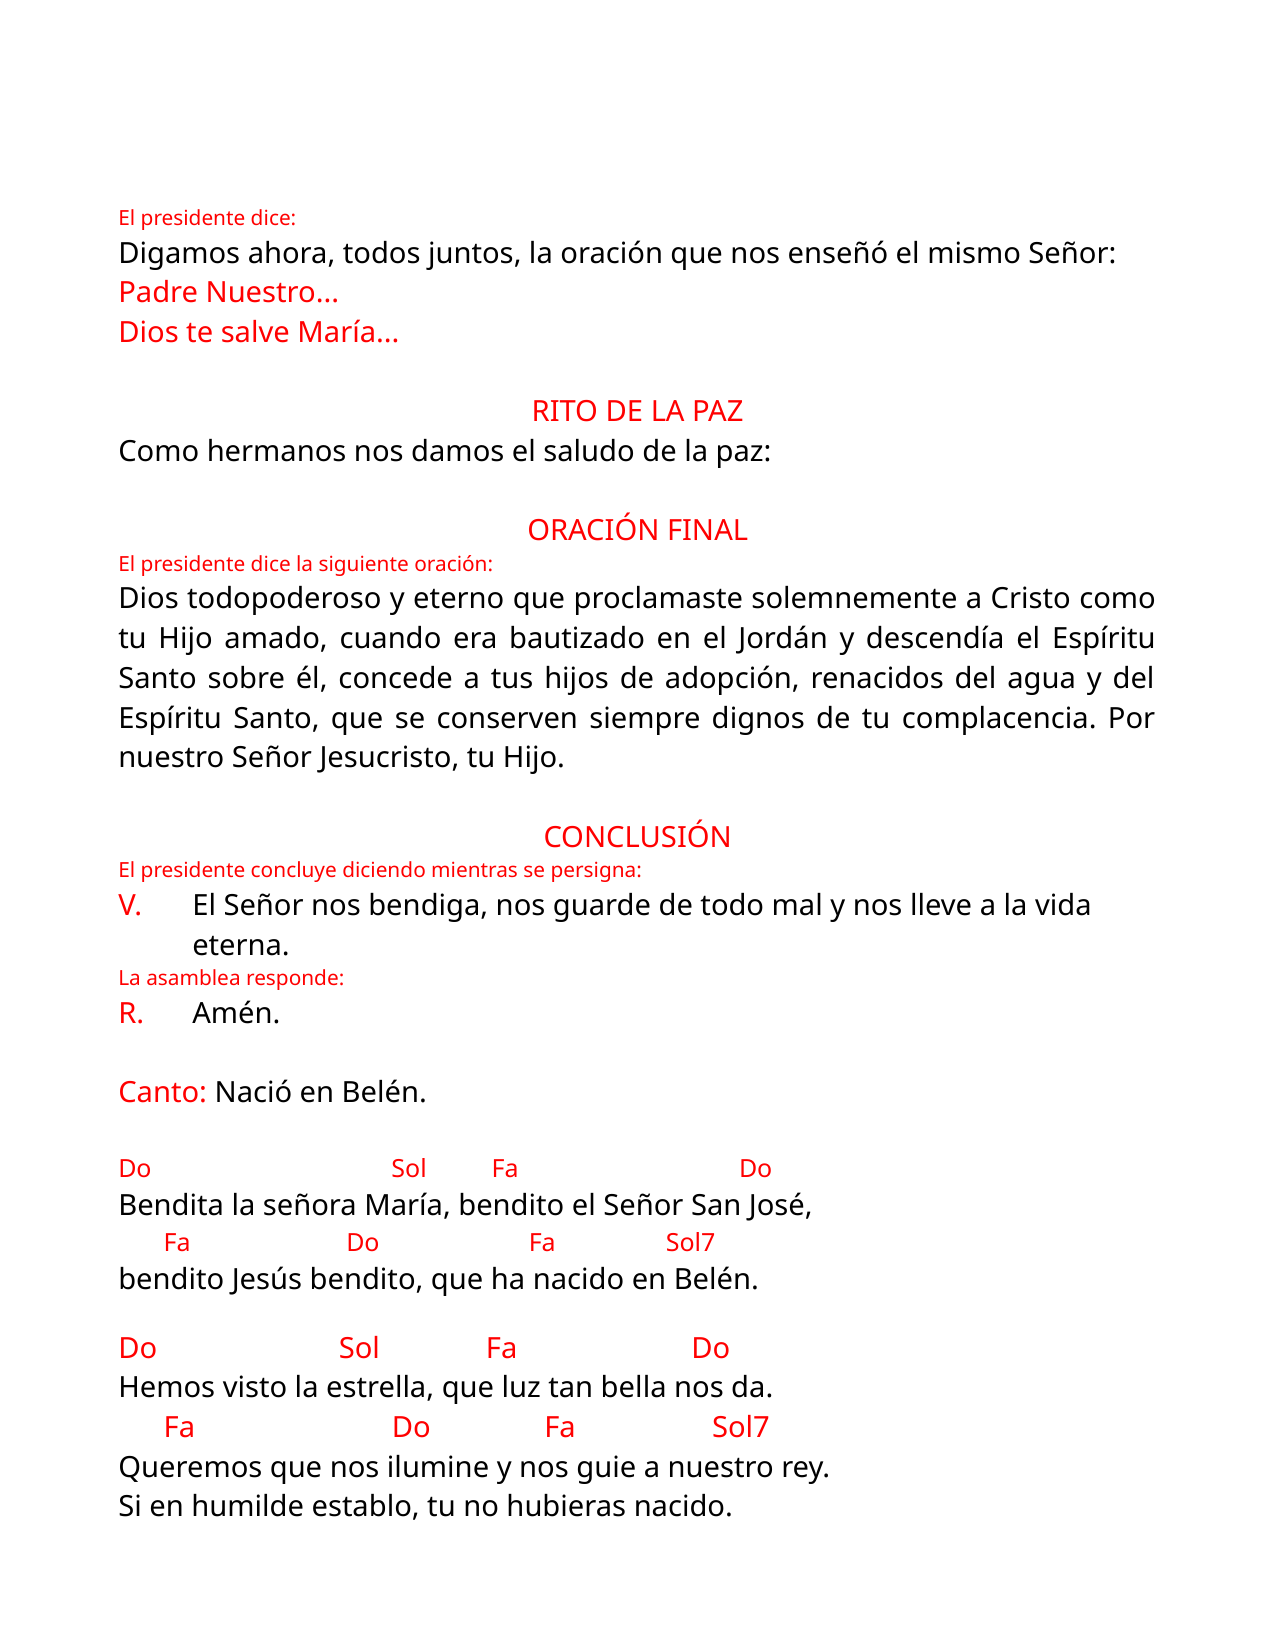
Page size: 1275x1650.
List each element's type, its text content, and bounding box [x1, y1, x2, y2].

text Do Sol Fa Do [118, 1151, 1157, 1185]
text Como hermanos nos damos el saludo de la paz: [118, 430, 1157, 470]
text Padre Nuestro... [118, 272, 1157, 311]
text bendito Jesús bendito, que ha nacido en Belén. [118, 1258, 1157, 1298]
text Do Sol Fa Do [118, 1327, 1157, 1367]
text El presidente concluye diciendo mientras se persigna: [118, 856, 1157, 884]
text Dios te salve María... [118, 311, 1157, 351]
text Fa Do Fa Sol7 [118, 1224, 1157, 1258]
text Canto: Nació en Belén. [118, 1071, 1157, 1111]
text El presidente dice: [118, 203, 1157, 232]
text Fa Do Fa Sol7 [118, 1406, 1157, 1446]
text Hemos visto la estrella, que luz tan bella nos da. [118, 1367, 1157, 1406]
text CONCLUSIÓN [118, 816, 1157, 856]
text RITO DE LA PAZ [118, 391, 1157, 430]
text R. Amén. [118, 992, 1157, 1032]
text ORACIÓN FINAL [118, 510, 1157, 549]
text Dios todopoderoso y eterno que proclamaste solemnemente a Cristo como tu Hijo amado, cuando era bautizado en el Jordán y descendía el Espíritu Santo sobre él, concede a tus hijos de adopción, renacidos del agua y del Espíritu Santo, que se conserven siempre dignos de tu complacencia. Por nuestro Señor Jesucristo, tu Hijo. [118, 578, 1157, 776]
text Queremos que nos ilumine y nos guie a nuestro rey. [118, 1446, 1157, 1486]
text La asamblea responde: [118, 963, 1157, 992]
text Bendita la señora María, bendito el Señor San José, [118, 1185, 1157, 1224]
text Si en humilde establo, tu no hubieras nacido. [118, 1486, 1157, 1525]
text El presidente dice la siguiente oración: [118, 549, 1157, 578]
text V. El Señor nos bendiga, nos guarde de todo mal y nos lleve a la vida eterna. [118, 884, 1157, 963]
text Digamos ahora, todos juntos, la oración que nos enseñó el mismo Señor: [118, 232, 1157, 272]
